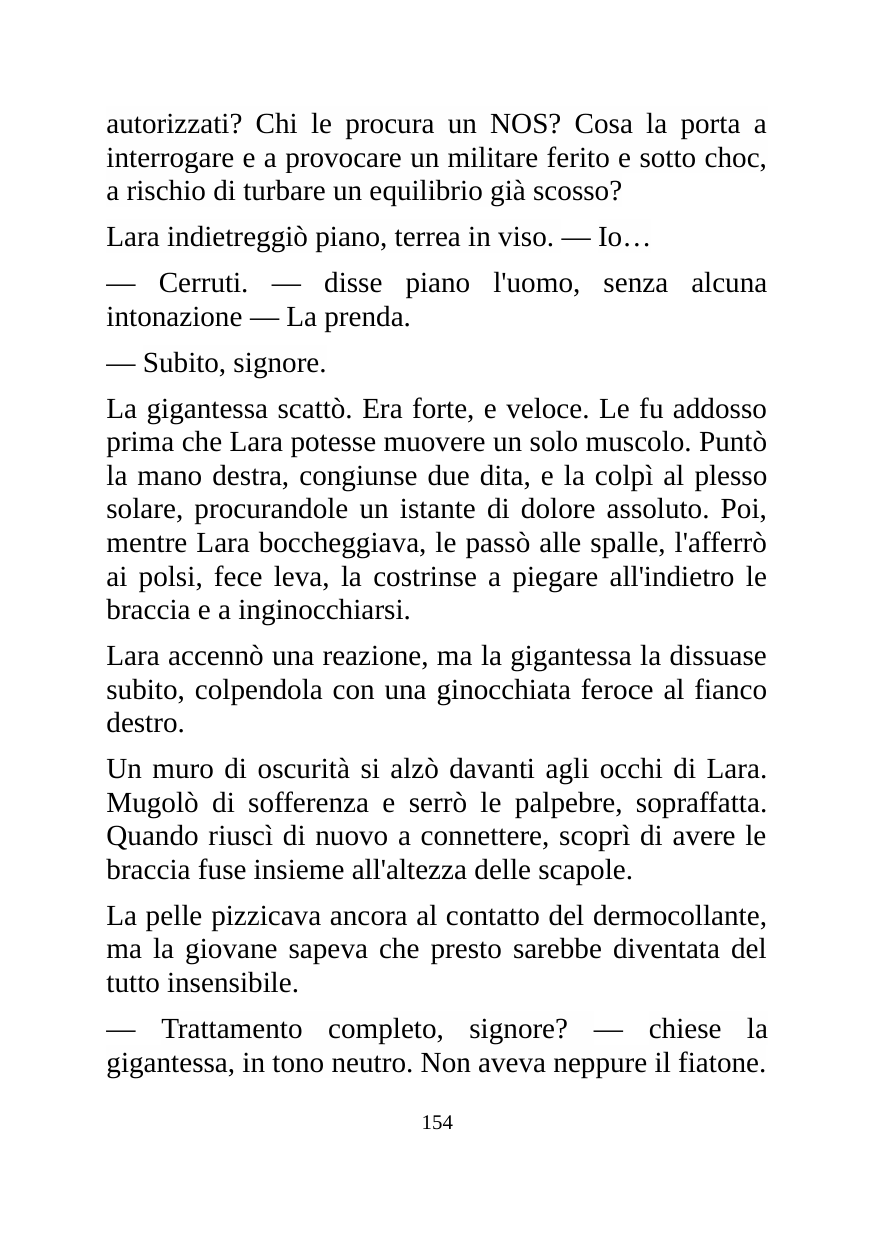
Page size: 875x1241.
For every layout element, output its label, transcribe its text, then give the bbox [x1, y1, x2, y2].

text Lara accennò una reazione, ma la gigantessa la dissuase subito, colpendola con una ginocchiata feroce al fianco destro. [106, 638, 768, 739]
text — Cerruti. — disse piano l'uomo, senza alcuna intonazione — La prenda. [106, 265, 768, 332]
text — Subito, signore. [106, 345, 768, 378]
text Lara indietreggiò piano, terrea in viso. — Io… [106, 219, 768, 253]
text autorizzati? Chi le procura un NOS? Cosa la porta a interrogare e a provocare un militare ferito e sotto choc, a rischio di turbare un equilibrio già scosso? [106, 106, 768, 207]
text Un muro di oscurità si alzò davanti agli occhi di Lara. Mugolò di sofferenza e serrò le palpebre, sopraffatta. Quando riuscì di nuovo a connettere, scoprì di avere le braccia fuse insieme all'altezza delle scapole. [106, 751, 768, 886]
text La pelle pizzicava ancora al contatto del dermocollante, ma la giovane sapeva che presto sarebbe diventata del tutto insensibile. [106, 898, 768, 999]
text — Trattamento completo, signore? — chiese la gigantessa, in tono neutro. Non aveva neppure il fiatone. [106, 1011, 768, 1078]
text La gigantessa scattò. Era forte, e veloce. Le fu addosso prima che Lara potesse muovere un solo muscolo. Puntò la mano destra, congiunse due dita, e la colpì al plesso solare, procurandole un istante di dolore assoluto. Poi, mentre Lara boccheggiava, le passò alle spalle, l'afferrò ai polsi, fece leva, la costrinse a piegare all'indietro le braccia e a inginocchiarsi. [106, 391, 768, 626]
